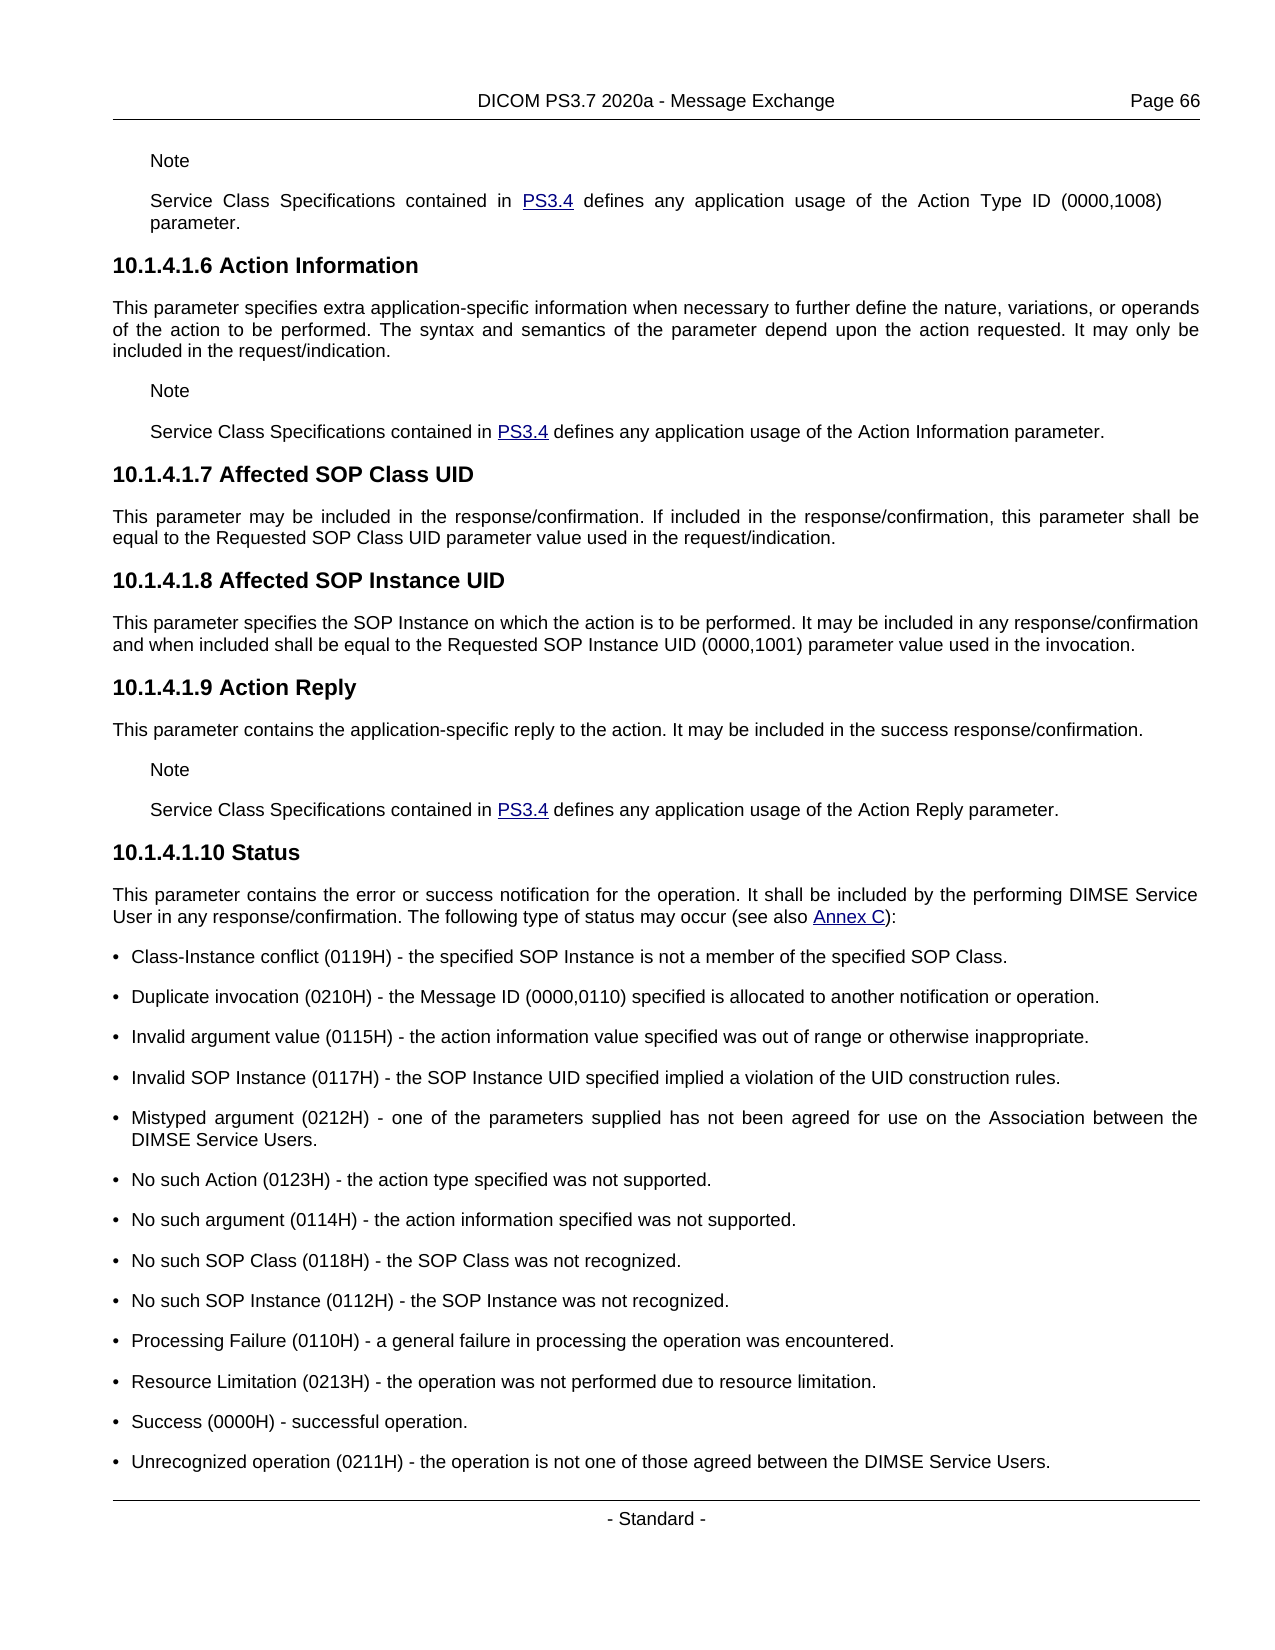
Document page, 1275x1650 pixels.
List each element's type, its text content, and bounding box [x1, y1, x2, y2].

text • Success (0000H) - successful operation. [112, 1411, 1200, 1432]
text • Resource Limitation (0213H) - the operation was not performed due to resource limitation. [112, 1370, 1200, 1392]
text 10.1.4.1.9 Action Reply [112, 674, 1200, 699]
text • No such argument (0114H) - the action information specified was not supported. [112, 1209, 1200, 1231]
text Service Class Specifications contained in PS3.4 defines any application usage of the Action Information parameter. [150, 421, 1162, 442]
text 10.1.4.1.8 Affected SOP Instance UID [112, 567, 1200, 593]
text • Unrecognized operation (0211H) - the operation is not one of those agreed between the DIMSE Service Users. [112, 1451, 1200, 1473]
text • Duplicate invocation (0210H) - the Message ID (0000,0110) specified is allocated to another notification or operation. [112, 986, 1200, 1008]
text Note [150, 380, 1162, 402]
text 10.1.4.1.10 Status [112, 839, 1200, 865]
text • Processing Failure (0110H) - a general failure in processing the operation was encountered. [112, 1330, 1200, 1352]
text This parameter contains the application-specific reply to the action. It may be included in the success response/confirmation. [112, 718, 1200, 740]
text This parameter specifies extra application-specific information when necessary to further define the nature, variations, or operands of the action to be performed. The syntax and semantics of the parameter depend upon the action requested. It may only be included in the request/indication. [112, 297, 1200, 361]
text • Invalid SOP Instance (0117H) - the SOP Instance UID specified implied a violation of the UID construction rules. [112, 1067, 1200, 1088]
text • No such SOP Instance (0112H) - the SOP Instance was not recognized. [112, 1290, 1200, 1311]
text Service Class Specifications contained in PS3.4 defines any application usage of the Action Reply parameter. [150, 799, 1162, 821]
text 10.1.4.1.6 Action Information [112, 252, 1200, 278]
text This parameter specifies the SOP Instance on which the action is to be performed. It may be included in any response/confirmation and when included shall be equal to the Requested SOP Instance UID (0000,1001) parameter value used in the invocation. [112, 612, 1200, 655]
text • No such Action (0123H) - the action type specified was not supported. [112, 1169, 1200, 1190]
text • No such SOP Class (0118H) - the SOP Class was not recognized. [112, 1249, 1200, 1271]
text This parameter may be included in the response/confirmation. If included in the response/confirmation, this parameter shall be equal to the Requested SOP Class UID parameter value used in the request/indication. [112, 505, 1200, 548]
text This parameter contains the error or success notification for the operation. It shall be included by the performing DIMSE Service User in any response/confirmation. The following type of status may occur (see also Annex C): [112, 884, 1200, 927]
text • Class-Instance conflict (0119H) - the specified SOP Instance is not a member of the specified SOP Class. [112, 946, 1200, 967]
text • Invalid argument value (0115H) - the action information value specified was out of range or otherwise inappropriate. [112, 1026, 1200, 1048]
text • Mistyped argument (0212H) - one of the parameters supplied has not been agreed for use on the Association between the DIMSE Service Users. [112, 1107, 1200, 1150]
text 10.1.4.1.7 Affected SOP Class UID [112, 461, 1200, 487]
text Note [150, 759, 1162, 780]
text Note [150, 150, 1162, 172]
text Service Class Specifications contained in PS3.4 defines any application usage of the Action Type ID (0000,1008) parameter. [150, 190, 1162, 233]
